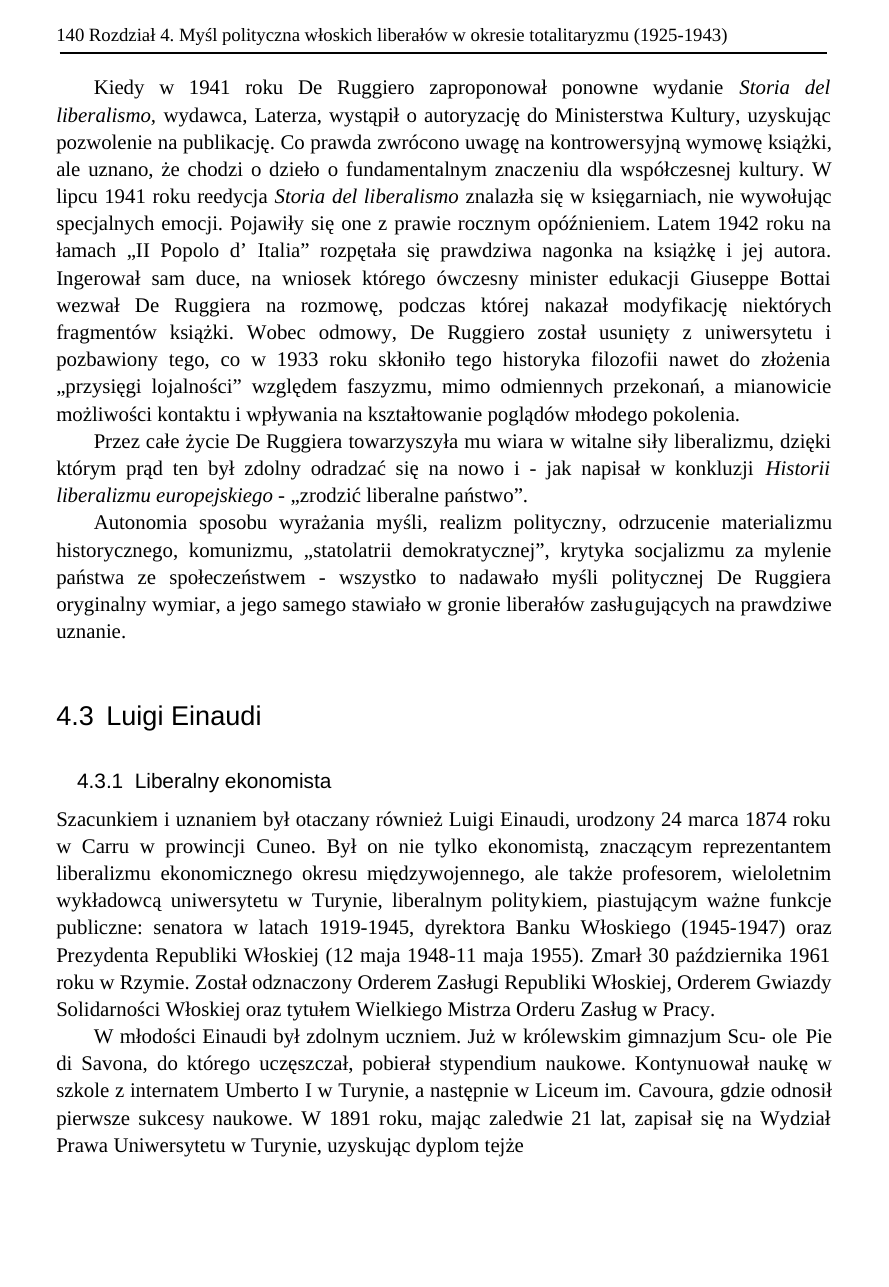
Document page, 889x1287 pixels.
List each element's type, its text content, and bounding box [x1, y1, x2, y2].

text Autonomia sposobu wyrażania myśli, realizm polityczny, odrzucenie materiali­zmu historycznego, komunizmu, „statolatrii demokratycznej”, krytyka socjalizmu za mylenie państwa ze społeczeństwem - wszystko to nadawało myśli politycznej De Ruggiera oryginalny wymiar, a jego samego stawiało w gronie liberałów zasłu­gujących na prawdziwe uznanie. [56, 510, 832, 643]
text 140 Rozdział 4. Myśl polityczna włoskich liberałów w okresie totalitaryzmu (1925-1943) [56, 24, 774, 46]
text Szacunkiem i uznaniem był otaczany również Luigi Einaudi, urodzony 24 marca 1874 roku w Carru w prowincji Cuneo. Był on nie tylko ekonomistą, znaczącym reprezentantem liberalizmu ekonomicznego okresu międzywojennego, ale także profesorem, wieloletnim wykładowcą uniwersytetu w Turynie, liberalnym polity­kiem, piastującym ważne funkcje publiczne: senatora w latach 1919-1945, dyrek­tora Banku Włoskiego (1945-1947) oraz Prezydenta Republiki Włoskiej (12 maja 1948-11 maja 1955). Zmarł 30 października 1961 roku w Rzymie. Został odznaczo­ny Orderem Zasługi Republiki Włoskiej, Orderem Gwiazdy Solidarności Włoskiej oraz tytułem Wielkiego Mistrza Orderu Zasług w Pracy. [56, 807, 832, 1021]
text Przez całe życie De Ruggiera towarzyszyła mu wiara w witalne siły liberalizmu, dzięki którym prąd ten był zdolny odradzać się na nowo i - jak napisał w konkluzji Historii liberalizmu europejskiego - „zrodzić liberalne państwo”. [56, 429, 832, 507]
text W młodości Einaudi był zdolnym uczniem. Już w królewskim gimnazjum Scu- ole Pie di Savona, do którego uczęszczał, pobierał stypendium naukowe. Kontynu­ował naukę w szkole z internatem Umberto I w Turynie, a następnie w Liceum im. Cavoura, gdzie odnosił pierwsze sukcesy naukowe. W 1891 roku, mając zaledwie 21 lat, zapisał się na Wydział Prawa Uniwersytetu w Turynie, uzyskując dyplom tejże [56, 1024, 832, 1157]
list Liberalny ekonomista [56, 769, 832, 793]
subtitle 4.3 Luigi Einaudi [56, 700, 832, 732]
text Kiedy w 1941 roku De Ruggiero zaproponował ponowne wydanie Storia del liberalismo, wydawca, Laterza, wystąpił o autoryzację do Ministerstwa Kultury, uzyskując pozwolenie na publikację. Co prawda zwrócono uwagę na kontrower­syjną wymowę książki, ale uznano, że chodzi o dzieło o fundamentalnym znacze­niu dla współczesnej kultury. W lipcu 1941 roku reedycja Storia del liberalismo znalazła się w księgarniach, nie wywołując specjalnych emocji. Pojawiły się one z prawie rocznym opóźnieniem. Latem 1942 roku na łamach „II Popolo d’ Italia” rozpętała się prawdziwa nagonka na książkę i jej autora. Ingerował sam duce, na wniosek którego ówczesny minister edukacji Giuseppe Bottai wezwał De Ruggiera na rozmowę, podczas której nakazał modyfikację niektórych fragmentów książki. Wobec odmowy, De Ruggiero został usunięty z uniwersytetu i pozbawiony tego, co w 1933 roku skłoniło tego historyka filozofii nawet do złożenia „przysięgi lojalno­ści” względem faszyzmu, mimo odmiennych przekonań, a mianowicie możliwości kontaktu i wpływania na kształtowanie poglądów młodego pokolenia. [56, 75, 832, 426]
